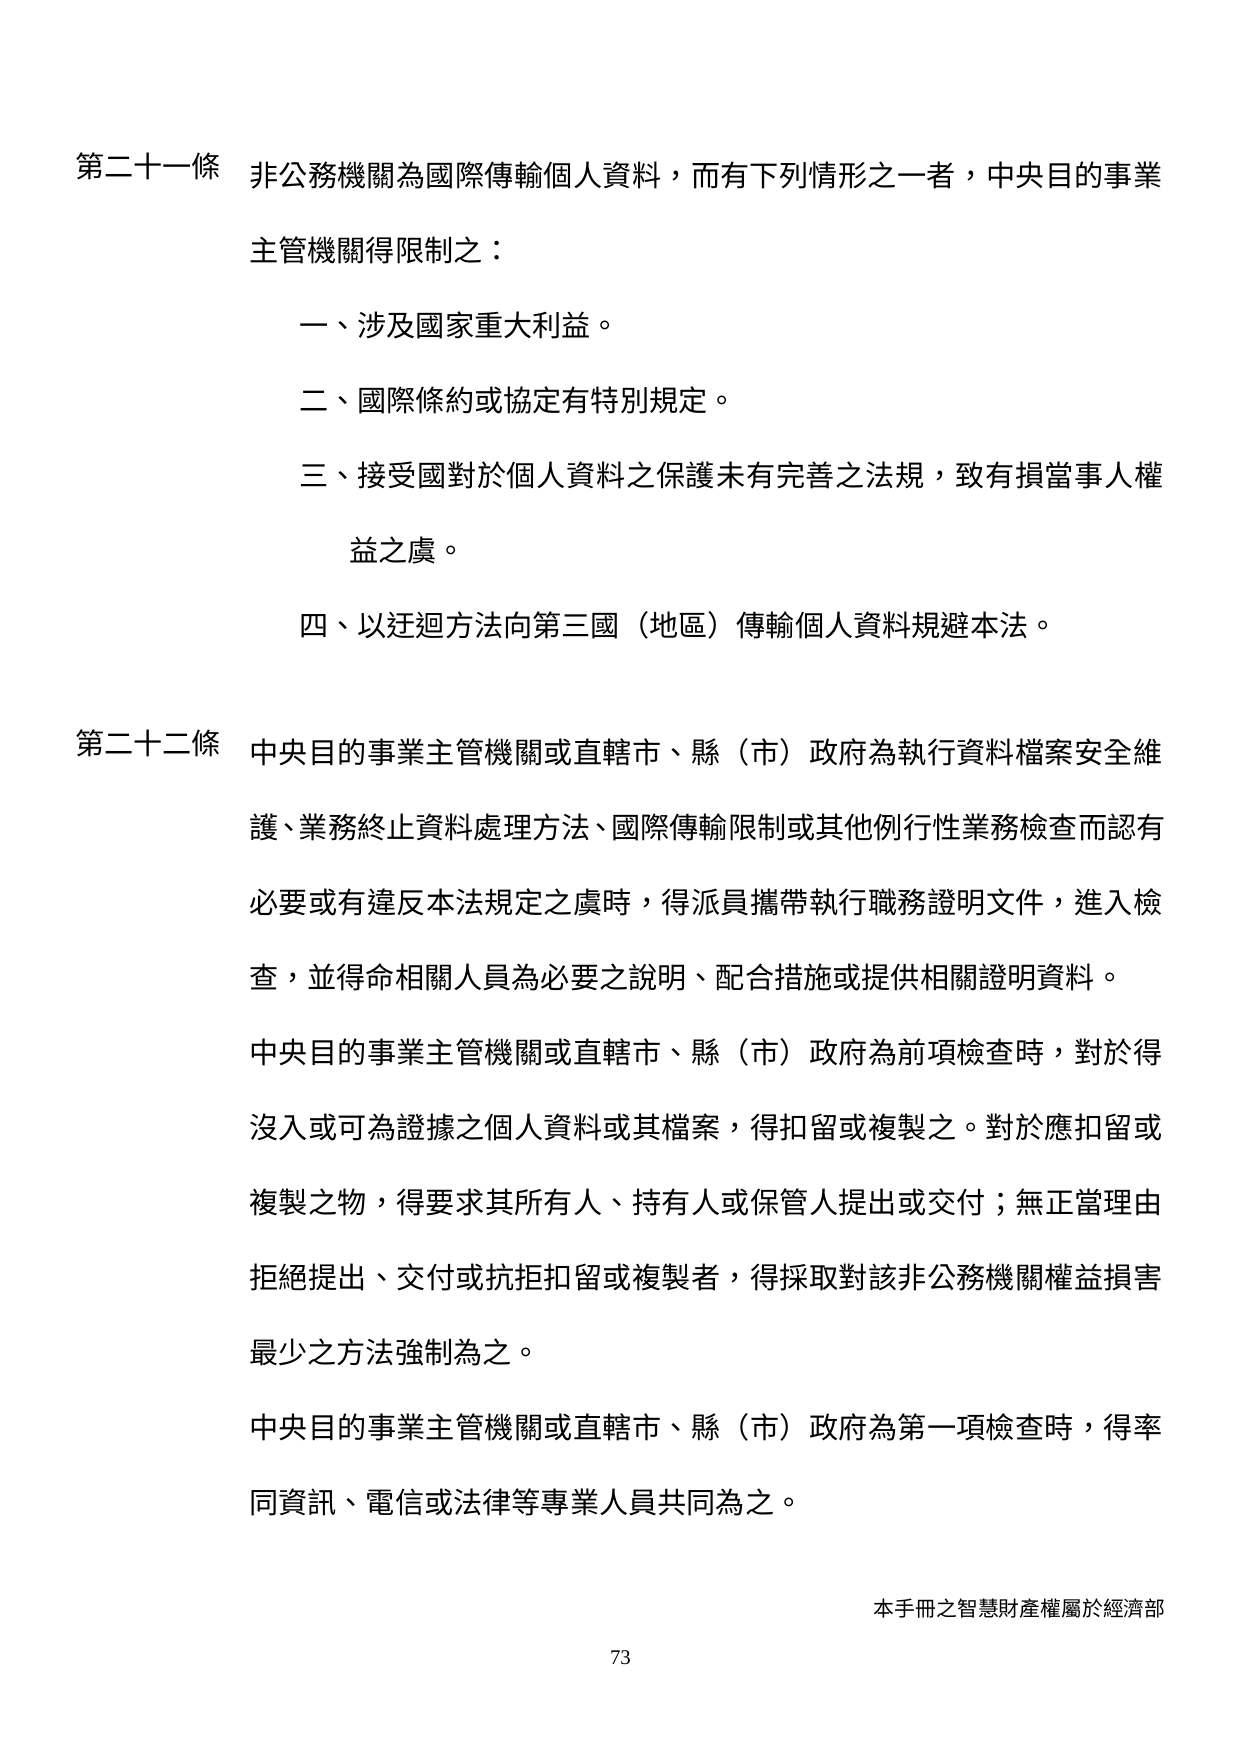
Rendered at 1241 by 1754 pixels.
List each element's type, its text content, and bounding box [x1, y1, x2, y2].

table_cell [64, 84, 238, 136]
table_cell [64, 136, 238, 661]
table_cell [238, 84, 1176, 136]
table_cell [238, 661, 1176, 713]
table_cell [64, 661, 238, 713]
table_cell 中央目的事業主管機關或直轄市、縣（市）政府為執行資料檔案安全維護、業務終止資料處理方法、國際傳輸限制或其他例行性業務檢查而認有必要或有違反本法規定之虞時，得派員攜帶執行職務證明文件，進入檢查，並得命相關人員為必要之說明、配合措施或提供相關證明資料。 中央目的事業主管機關或直轄市、縣（市）政府為前項檢查時，對於得沒入或可為證據之個人資料或其檔案，得扣留或複製之。對於應扣留或複製之物，得要求其所有人、持有人或保管人提出或交付；無正當理由拒絕提出、交付或抗拒扣留或複製者，得採取對該非公務機關權益損害最少之方法強制為之。 中央目的事業主管機關或直轄市、縣（市）政府為第一項檢查時，得率同資訊、電信或法律等專業人員共同為之。 [238, 713, 1176, 1538]
table_cell [64, 713, 238, 1538]
table_cell 非公務機關為國際傳輸個人資料，而有下列情形之一者，中央目的事業主管機關得限制之： 涉及國家重大利益。 國際條約或協定有特別規定。 接受國對於個人資料之保護未有完善之法規，致有損當事人權益之虞。 以迂迴方法向第三國（地區）傳輸個人資料規避本法。 [238, 136, 1176, 661]
